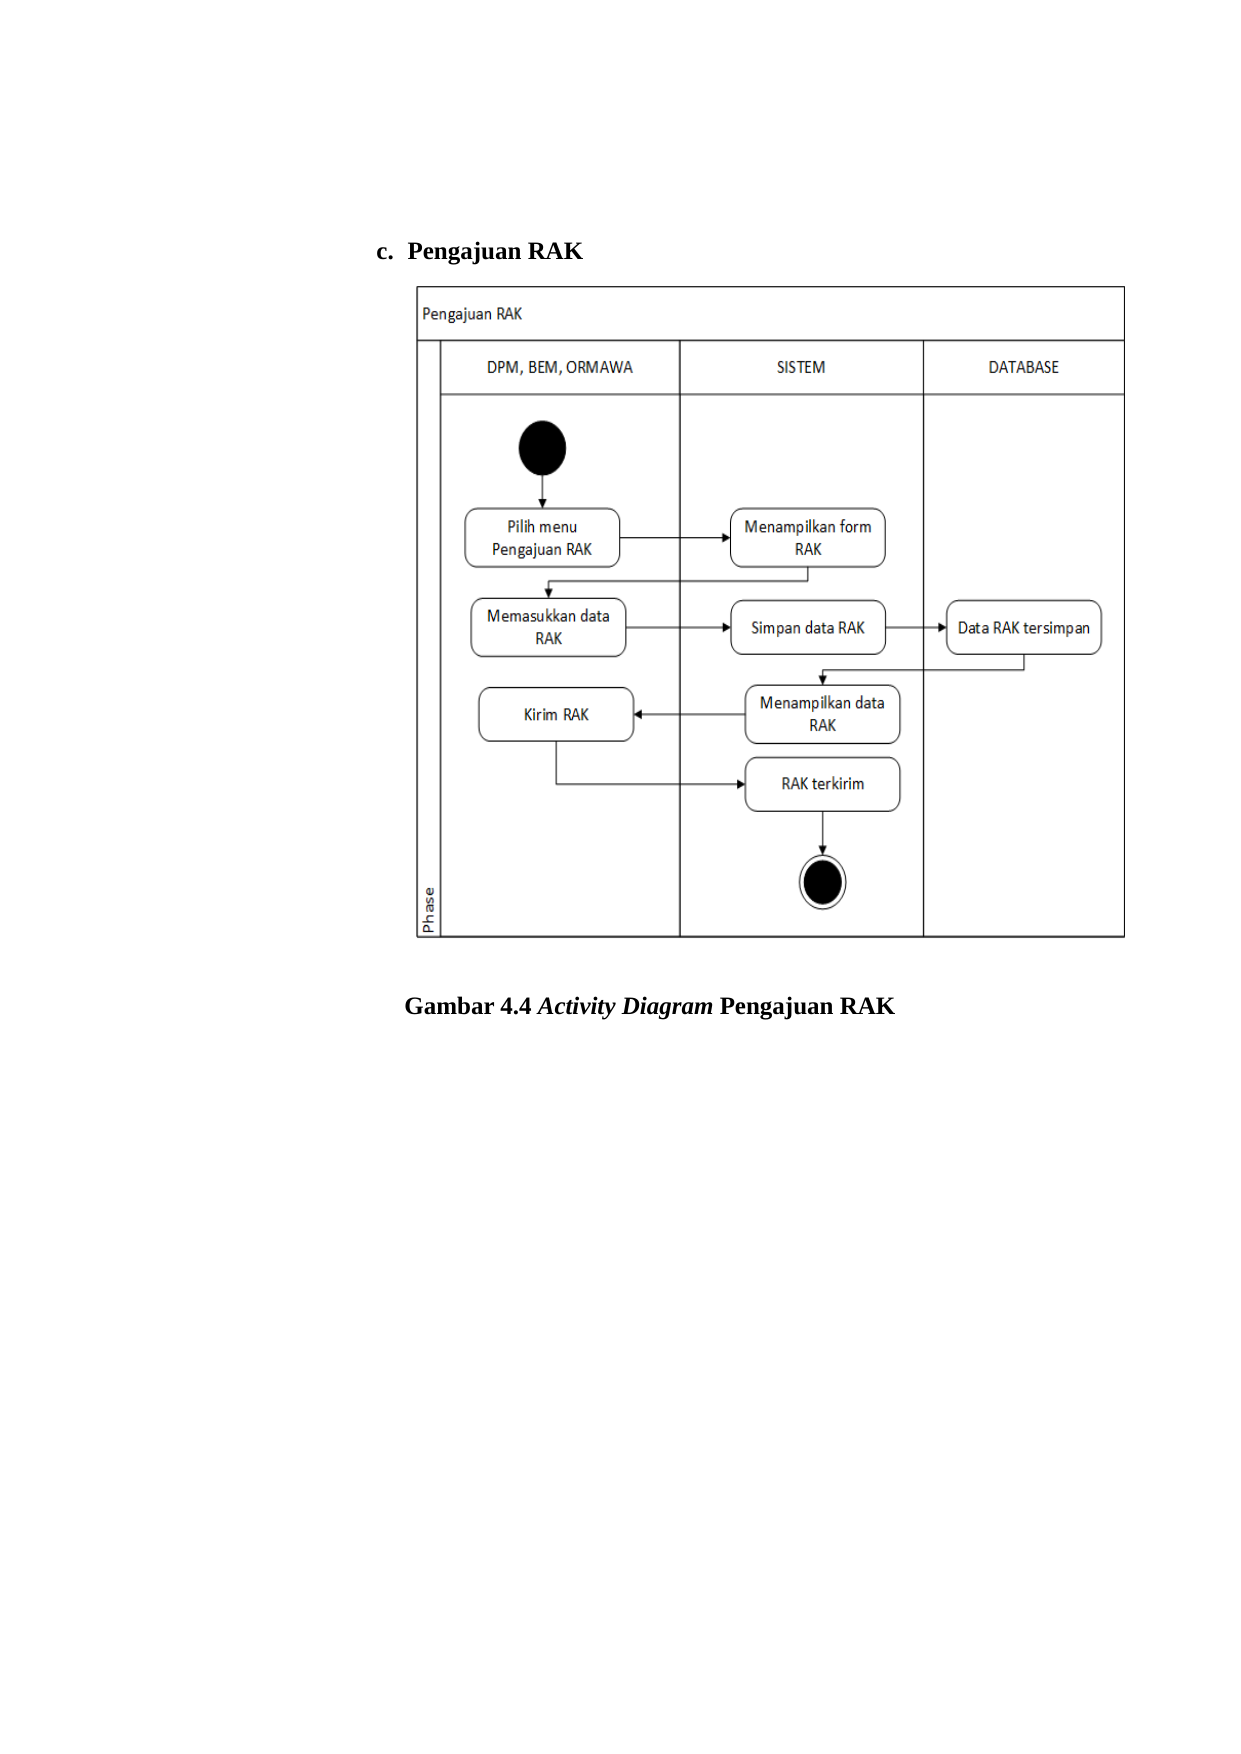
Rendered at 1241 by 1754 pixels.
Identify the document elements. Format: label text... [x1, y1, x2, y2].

table_header [236, 279, 1063, 978]
text Gambar 4.4 Activity Diagram Pengajuan RAK [236, 991, 1063, 1020]
list Pengajuan RAK [311, 236, 1063, 265]
picture [413, 285, 1126, 944]
